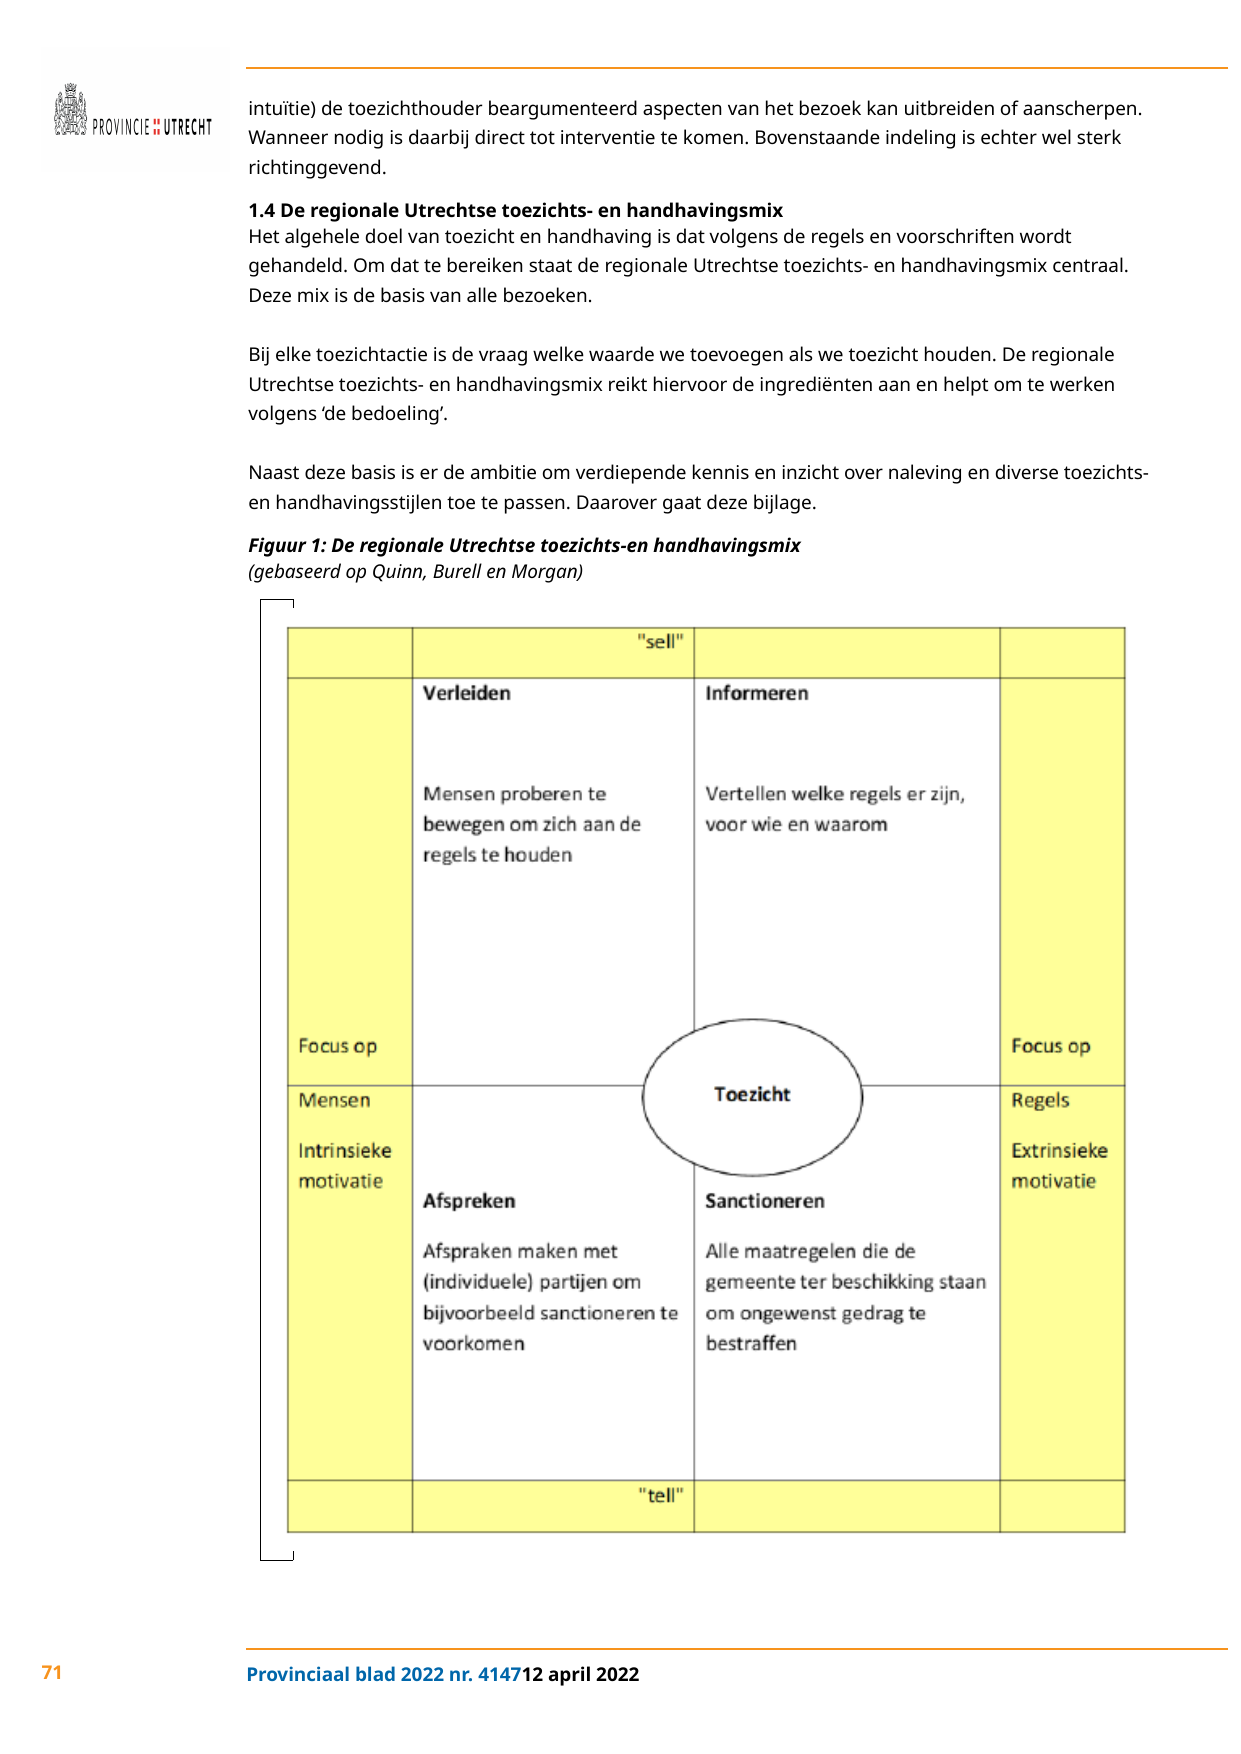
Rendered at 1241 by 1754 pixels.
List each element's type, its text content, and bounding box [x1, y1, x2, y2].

text Bij elke toezichtactie is de vraag welke waarde we toevoegen als we toezicht houden. De regionale Utrechtse toezichts- en handhavingsmix reikt hiervoor de ingrediënten aan en helpt om te werken volgens ‘de bedoeling’. [248, 341, 1152, 426]
text Naast deze basis is er de ambitie om verdiepende kennis en inzicht over naleving en diverse toezichts-en handhavingsstijlen toe te passen. Daarover gaat deze bijlage. [248, 459, 1152, 515]
text Figuur 1: De regionale Utrechtse toezichts-en handhavingsmix [248, 532, 1152, 558]
text 1.4 De regionale Utrechtse toezichts- en handhavingsmix [248, 197, 1152, 223]
picture [268, 608, 1155, 1551]
text (gebaseerd op Quinn, Burell en Morgan) [248, 558, 1152, 584]
picture [41, 47, 231, 172]
text intuïtie) de toezichthouder beargumenteerd aspecten van het bezoek kan uitbreiden of aanscherpen. Wanneer nodig is daarbij direct tot interventie te komen. Bovenstaande indeling is echter wel sterk richtinggevend. [248, 95, 1152, 180]
text Het algehele doel van toezicht en handhaving is dat volgens de regels en voorschriften wordt gehandeld. Om dat te bereiken staat de regionale Utrechtse toezichts- en handhavingsmix centraal. Deze mix is de basis van alle bezoeken. [248, 223, 1152, 308]
